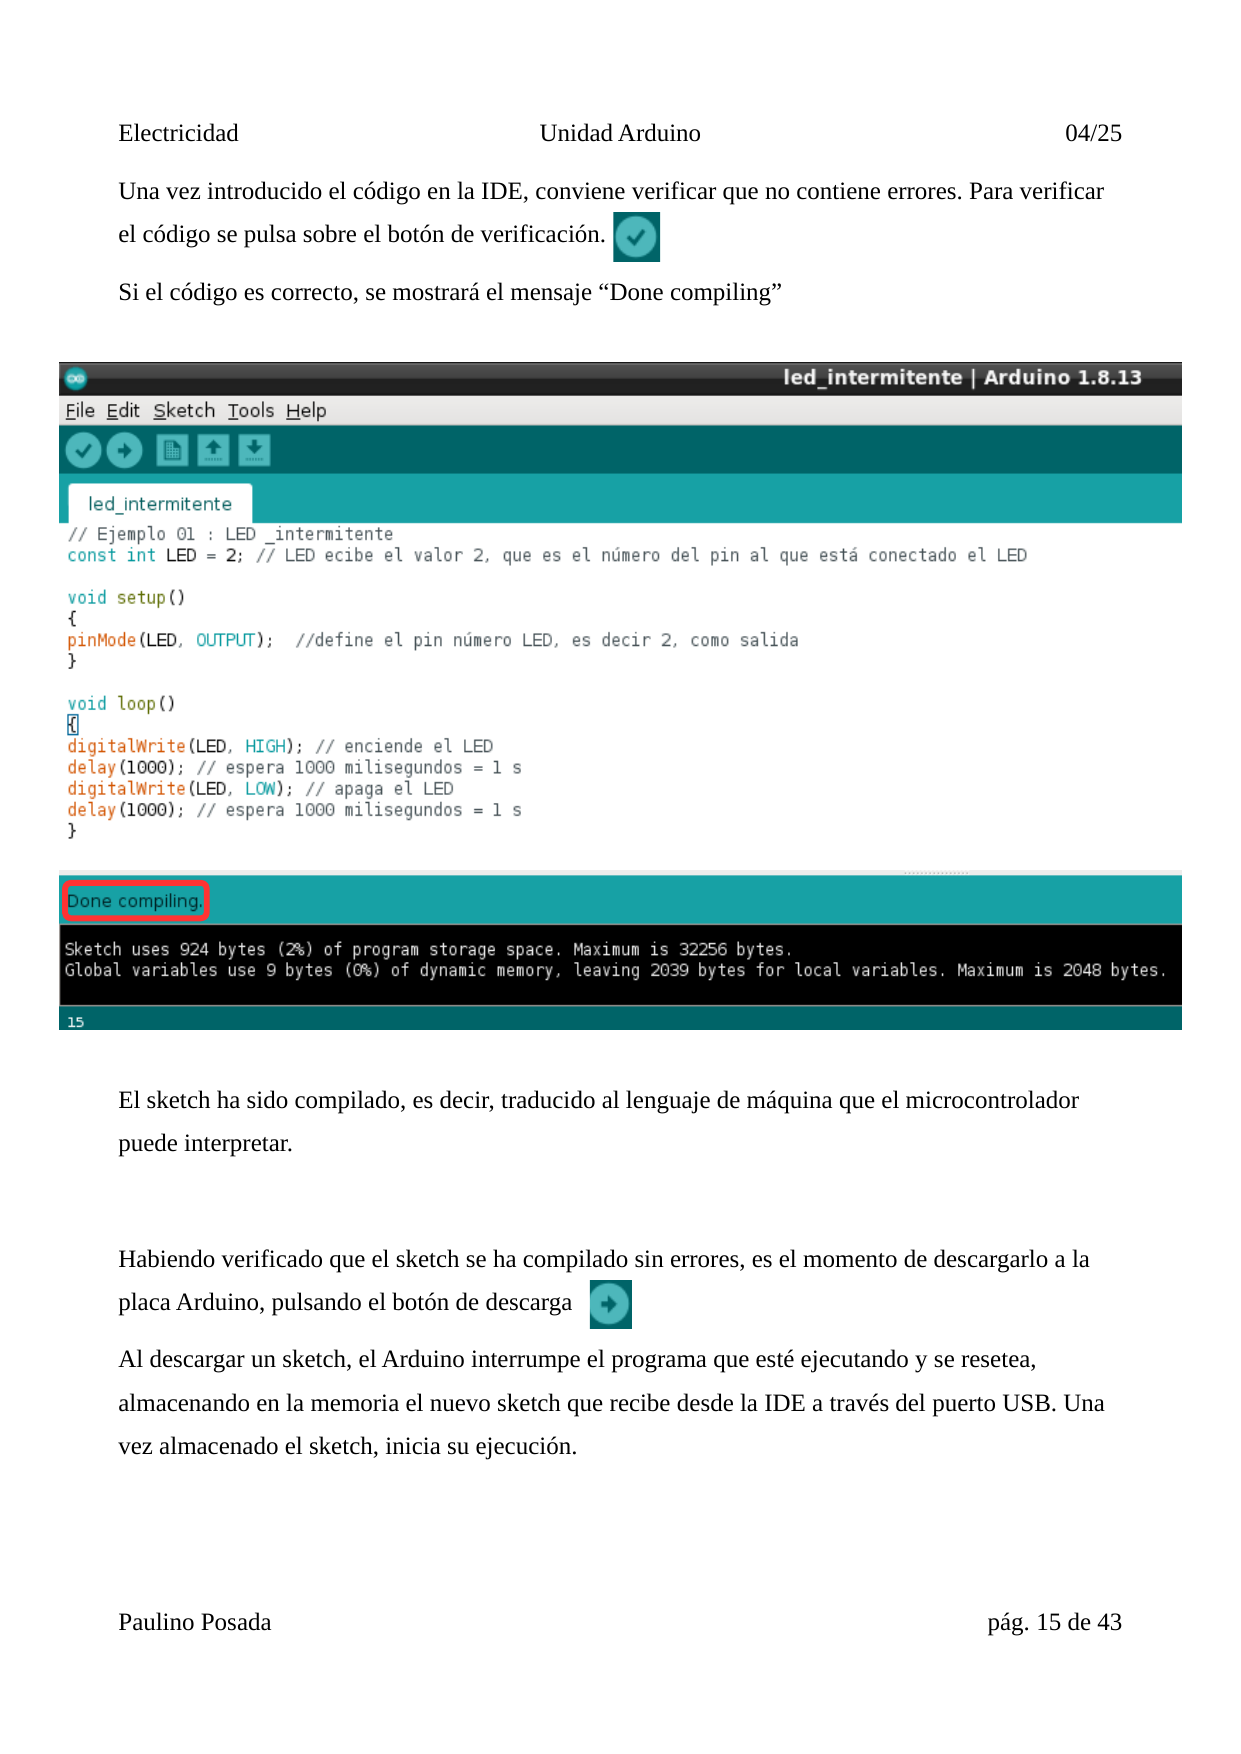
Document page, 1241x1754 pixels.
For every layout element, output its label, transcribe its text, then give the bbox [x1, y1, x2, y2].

picture [589, 1280, 632, 1329]
picture [59, 362, 1182, 860]
text El sketch ha sido compilado, es decir, traducido al lenguaje de máquina que el microcontrolador puede interpretar. [118, 1085, 1122, 1157]
text Al descargar un sketch, el Arduino interrumpe el programa que esté ejecutando y se resetea, almacenando en la memoria el nuevo sketch que recibe desde la IDE a través del puerto USB. Una vez almacenado el sketch, inicia su ejecución. [118, 1344, 1122, 1459]
picture [59, 870, 1182, 1030]
text Habiendo verificado que el sketch se ha compilado sin errores, es el momento de descargarlo a la placa Arduino, pulsando el botón de descarga [118, 1244, 1122, 1316]
text Si el código es correcto, se mostrará el mensaje “Done compiling” [118, 277, 1122, 306]
picture [613, 212, 661, 262]
text Una vez introducido el código en la IDE, conviene verificar que no contiene errores. Para verificar el código se pulsa sobre el botón de verificación. [118, 176, 1122, 248]
